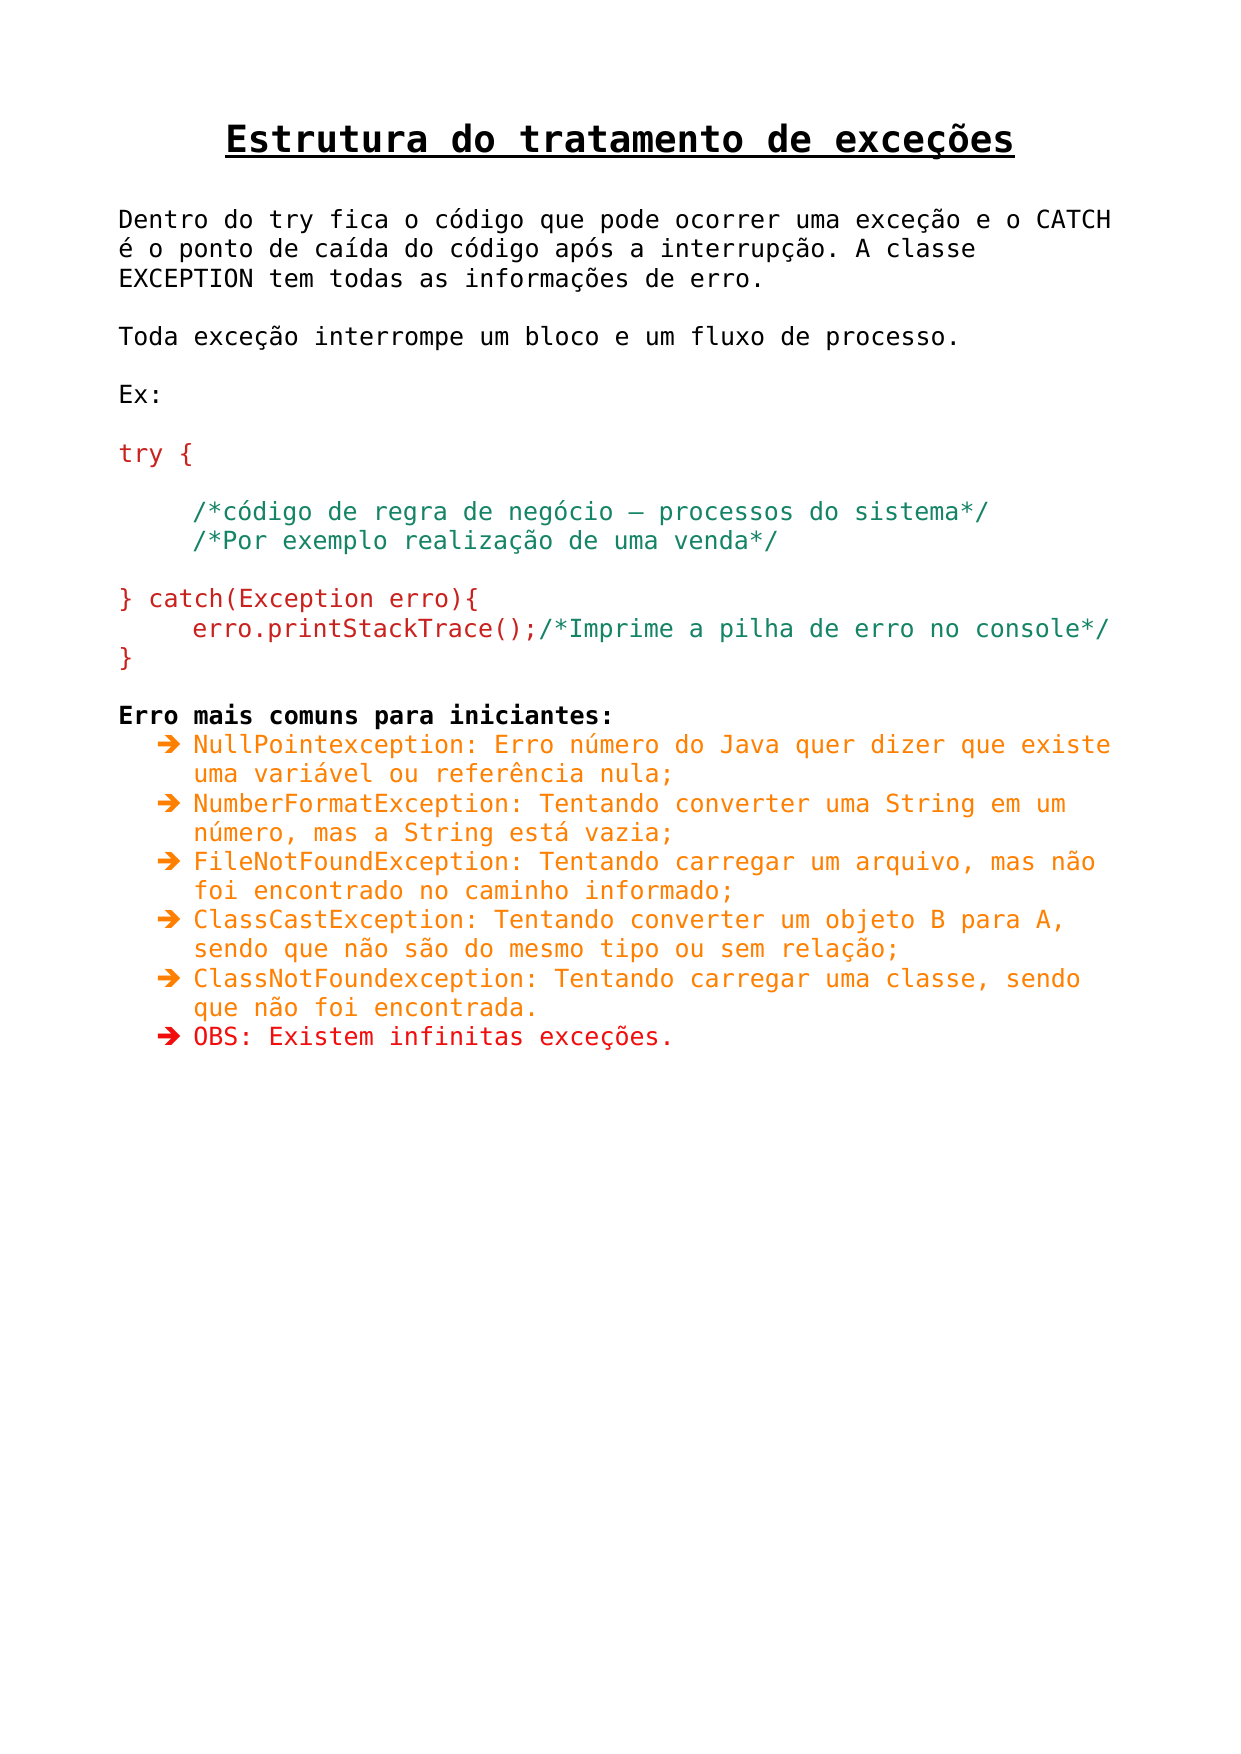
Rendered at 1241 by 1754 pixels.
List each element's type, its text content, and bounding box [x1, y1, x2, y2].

list NullPointexception: Erro número do Java quer dizer que existe uma variável ou referência nula; [156, 730, 1122, 789]
text Dentro do try fica o código que pode ocorrer uma exceção e o CATCH é o ponto de caída do código após a interrupção. A classe EXCEPTION tem todas as informações de erro. [118, 205, 1122, 293]
text } catch(Exception erro){ [118, 584, 1122, 614]
text /*código de regra de negócio – processos do sistema*/ [118, 497, 1122, 526]
list ClassCastException: Tentando converter um objeto B para A, sendo que não são do mesmo tipo ou sem relação; [156, 905, 1122, 964]
text Ex: [118, 380, 1122, 409]
list OBS: Existem infinitas exceções. [156, 1022, 1122, 1051]
list FileNotFoundException: Tentando carregar um arquivo, mas não foi encontrado no caminho informado; [156, 847, 1122, 905]
text } [118, 643, 1122, 672]
text erro.printStackTrace();/*Imprime a pilha de erro no console*/ [118, 614, 1122, 643]
text try { [118, 439, 1122, 468]
text Estrutura do tratamento de exceções [118, 118, 1122, 162]
list ClassNotFoundexception: Tentando carregar uma classe, sendo que não foi encontrada. [156, 964, 1122, 1022]
text Toda exceção interrompe um bloco e um fluxo de processo. [118, 322, 1122, 351]
list NumberFormatException: Tentando converter uma String em um número, mas a String está vazia; [156, 789, 1122, 847]
text /*Por exemplo realização de uma venda*/ [118, 526, 1122, 555]
text Erro mais comuns para iniciantes: [118, 701, 1122, 730]
